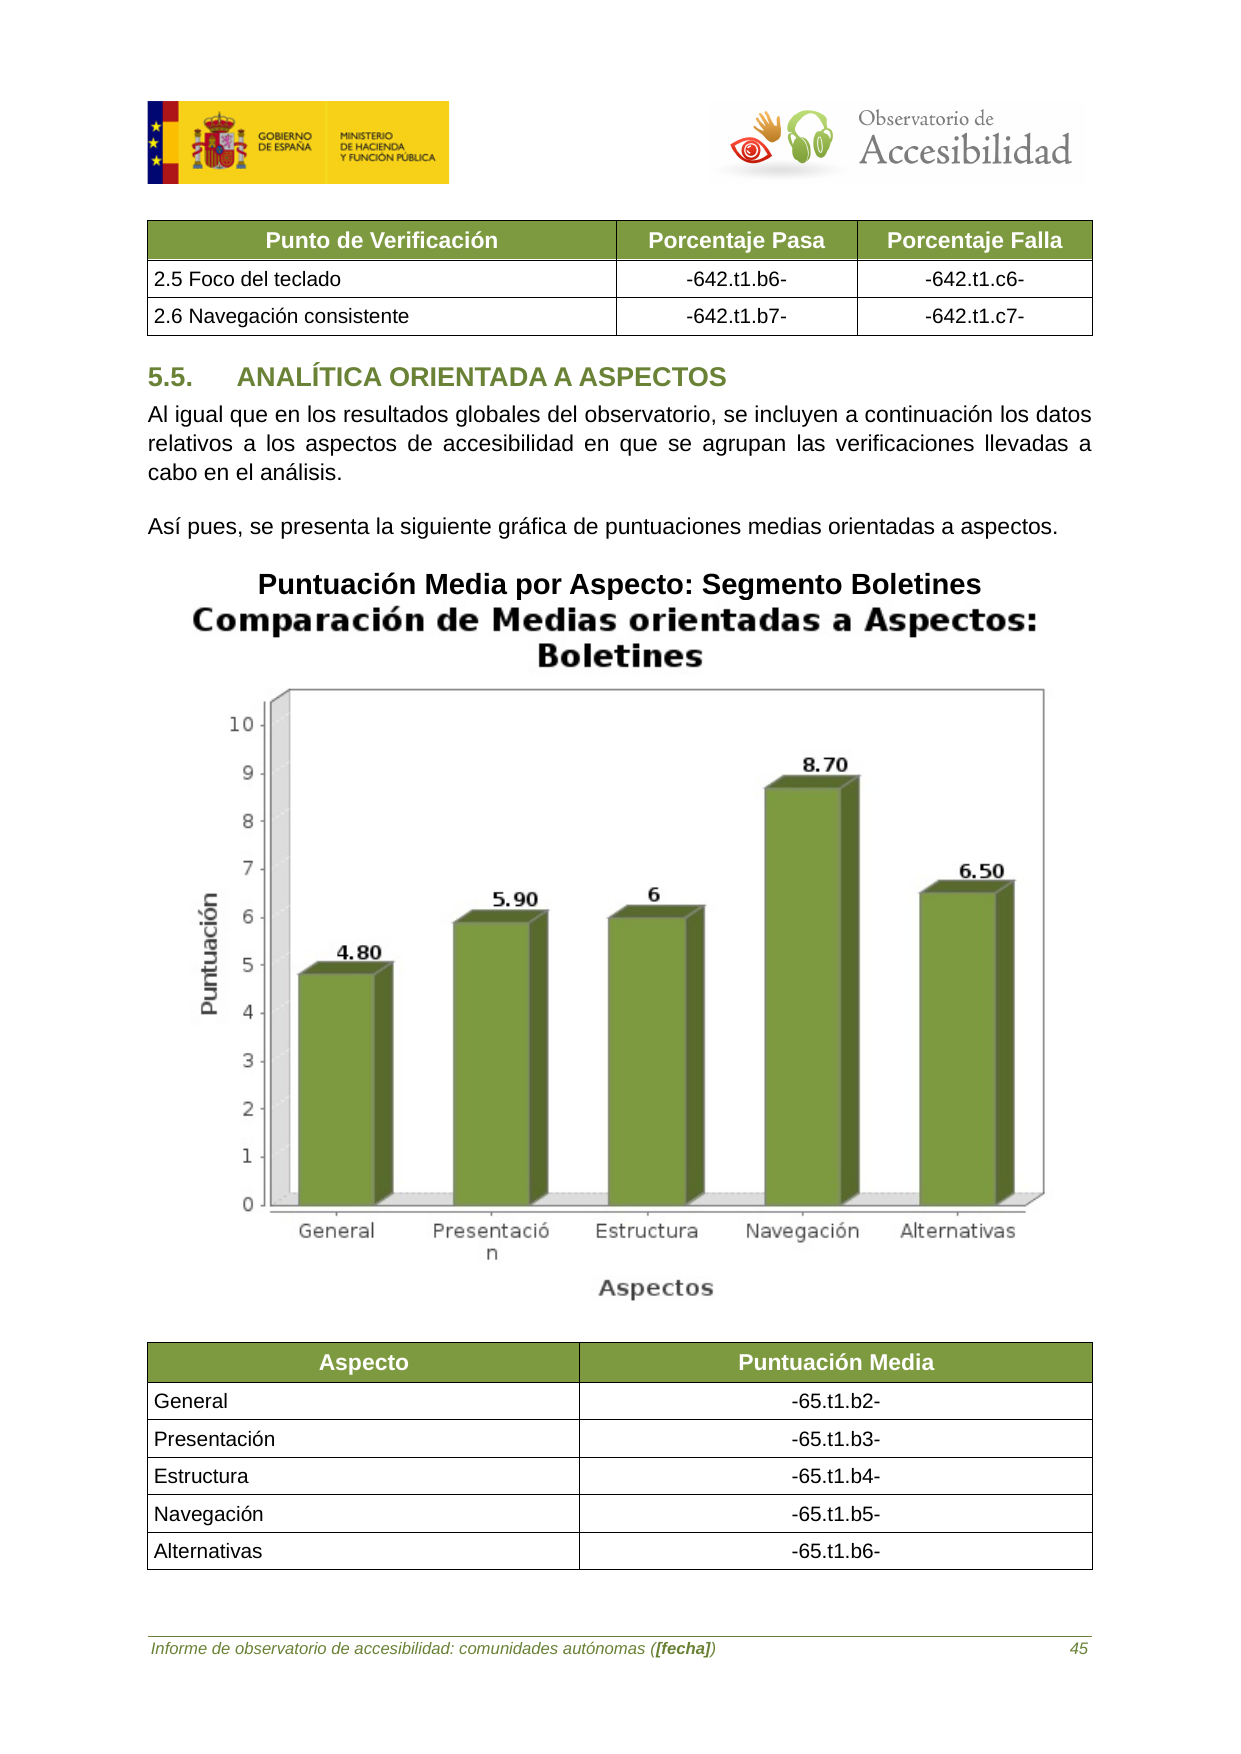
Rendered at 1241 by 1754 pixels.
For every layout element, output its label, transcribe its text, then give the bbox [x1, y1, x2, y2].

table_header Porcentaje Pasa [617, 221, 857, 259]
table_cell General [148, 1383, 579, 1419]
table_cell Estructura [148, 1458, 579, 1494]
table_cell -65.t1.b4- [580, 1458, 1092, 1494]
table_cell -65.t1.b5- [580, 1495, 1092, 1532]
table_cell -642.t1.c7- [858, 298, 1092, 334]
table_cell 2.5 Foco del teclado [148, 261, 616, 297]
table_cell Alternativas [148, 1533, 579, 1569]
table_cell -642.t1.c6- [858, 261, 1092, 297]
table_cell Navegación [148, 1495, 579, 1532]
table_cell -65.t1.b2- [580, 1383, 1092, 1419]
table_header Aspecto [148, 1343, 579, 1382]
text Al igual que en los resultados globales del observatorio, se incluyen a continuación los datos relativos a los aspectos de accesibilidad en que se agrupan las verificaciones llevadas a cabo en el análisis. [148, 401, 1092, 486]
table_cell -642.t1.b7- [617, 298, 857, 334]
table_header Porcentaje Falla [858, 221, 1092, 259]
text Puntuación Media por Aspecto: Segmento Boletines [148, 567, 1092, 601]
picture [178, 600, 1062, 1310]
picture [710, 101, 1086, 184]
text Así pues, se presenta la siguiente gráfica de puntuaciones medias orientadas a aspectos. [148, 513, 1092, 539]
table_header Punto de Verificación [148, 221, 616, 259]
subtitle Analítica orientada a aspectos [148, 361, 1092, 392]
table_cell Presentación [148, 1420, 579, 1457]
table_cell -65.t1.b6- [580, 1533, 1092, 1569]
table_cell 2.6 Navegación consistente [148, 298, 616, 334]
table_cell -65.t1.b3- [580, 1420, 1092, 1457]
table_header Puntuación Media [580, 1343, 1092, 1382]
picture [147, 101, 450, 184]
table_cell -642.t1.b6- [617, 261, 857, 297]
